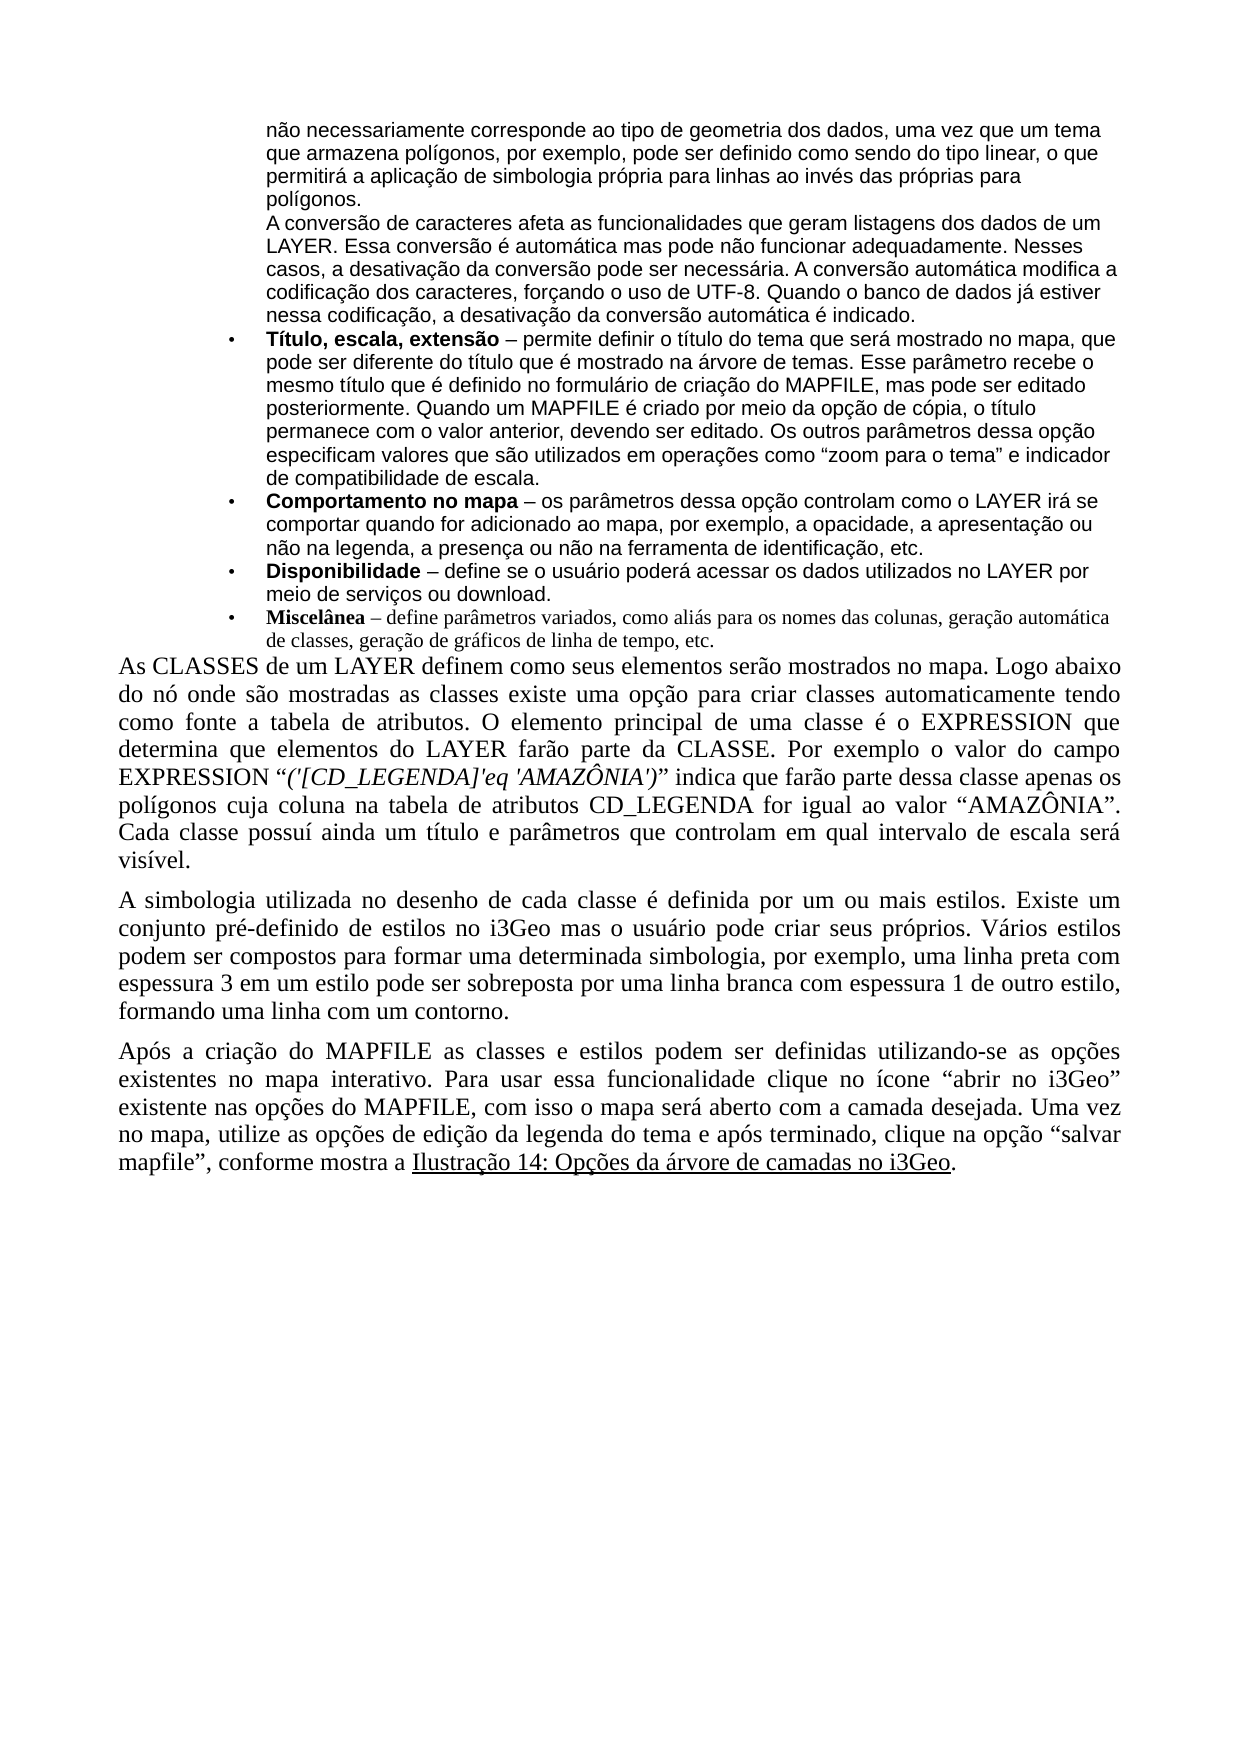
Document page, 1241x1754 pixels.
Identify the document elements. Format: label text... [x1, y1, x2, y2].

text As CLASSES de um LAYER definem como seus elementos serão mostrados no mapa. Logo abaixo do nó onde são mostradas as classes existe uma opção para criar classes automaticamente tendo como fonte a tabela de atributos. O elemento principal de uma classe é o EXPRESSION que determina que elementos do LAYER farão parte da CLASSE. Por exemplo o valor do campo EXPRESSION “('[CD_LEGENDA]'eq 'AMAZÔNIA')” indica que farão parte dessa classe apenas os polígonos cuja coluna na tabela de atributos CD_LEGENDA for igual ao valor “AMAZÔNIA”. Cada classe possuí ainda um título e parâmetros que controlam em qual intervalo de escala será visível. [118, 652, 1122, 874]
list Miscelânea – define parâmetros variados, como aliás para os nomes das colunas, geração automática de classes, geração de gráficos de linha de tempo, etc. [228, 606, 1122, 652]
text Após a criação do MAPFILE as classes e estilos podem ser definidas utilizando-se as opções existentes no mapa interativo. Para usar essa funcionalidade clique no ícone “abrir no i3Geo” existente nas opções do MAPFILE, com isso o mapa será aberto com a camada desejada. Uma vez no mapa, utilize as opções de edição da legenda do tema e após terminado, clique na opção “salvar mapfile”, conforme mostra a Ilustração 14: Opções da árvore de camadas no i3Geo. [118, 1037, 1122, 1176]
list Disponibilidade – define se o usuário poderá acessar os dados utilizados no LAYER por meio de serviços ou download. [228, 559, 1122, 606]
list Comportamento no mapa – os parâmetros dessa opção controlam como o LAYER irá se comportar quando for adicionado ao mapa, por exemplo, a opacidade, a apresentação ou não na legenda, a presença ou não na ferramenta de identificação, etc. [228, 490, 1122, 559]
list não necessariamente corresponde ao tipo de geometria dos dados, uma vez que um tema que armazena polígonos, por exemplo, pode ser definido como sendo do tipo linear, o que permitirá a aplicação de simbologia própria para linhas ao invés das próprias para polígonos. [228, 118, 1122, 211]
text A simbologia utilizada no desenho de cada classe é definida por um ou mais estilos. Existe um conjunto pré-definido de estilos no i3Geo mas o usuário pode criar seus próprios. Vários estilos podem ser compostos para formar uma determinada simbologia, por exemplo, uma linha preta com espessura 3 em um estilo pode ser sobreposta por uma linha branca com espessura 1 de outro estilo, formando uma linha com um contorno. [118, 886, 1122, 1025]
list Título, escala, extensão – permite definir o título do tema que será mostrado no mapa, que pode ser diferente do título que é mostrado na árvore de temas. Esse parâmetro recebe o mesmo título que é definido no formulário de criação do MAPFILE, mas pode ser editado posteriormente. Quando um MAPFILE é criado por meio da opção de cópia, o título permanece com o valor anterior, devendo ser editado. Os outros parâmetros dessa opção especificam valores que são utilizados em operações como “zoom para o tema” e indicador de compatibilidade de escala. [228, 327, 1122, 490]
list A conversão de caracteres afeta as funcionalidades que geram listagens dos dados de um LAYER. Essa conversão é automática mas pode não funcionar adequadamente. Nesses casos, a desativação da conversão pode ser necessária. A conversão automática modifica a codificação dos caracteres, forçando o uso de UTF-8. Quando o banco de dados já estiver nessa codificação, a desativação da conversão automática é indicado. [228, 211, 1122, 327]
